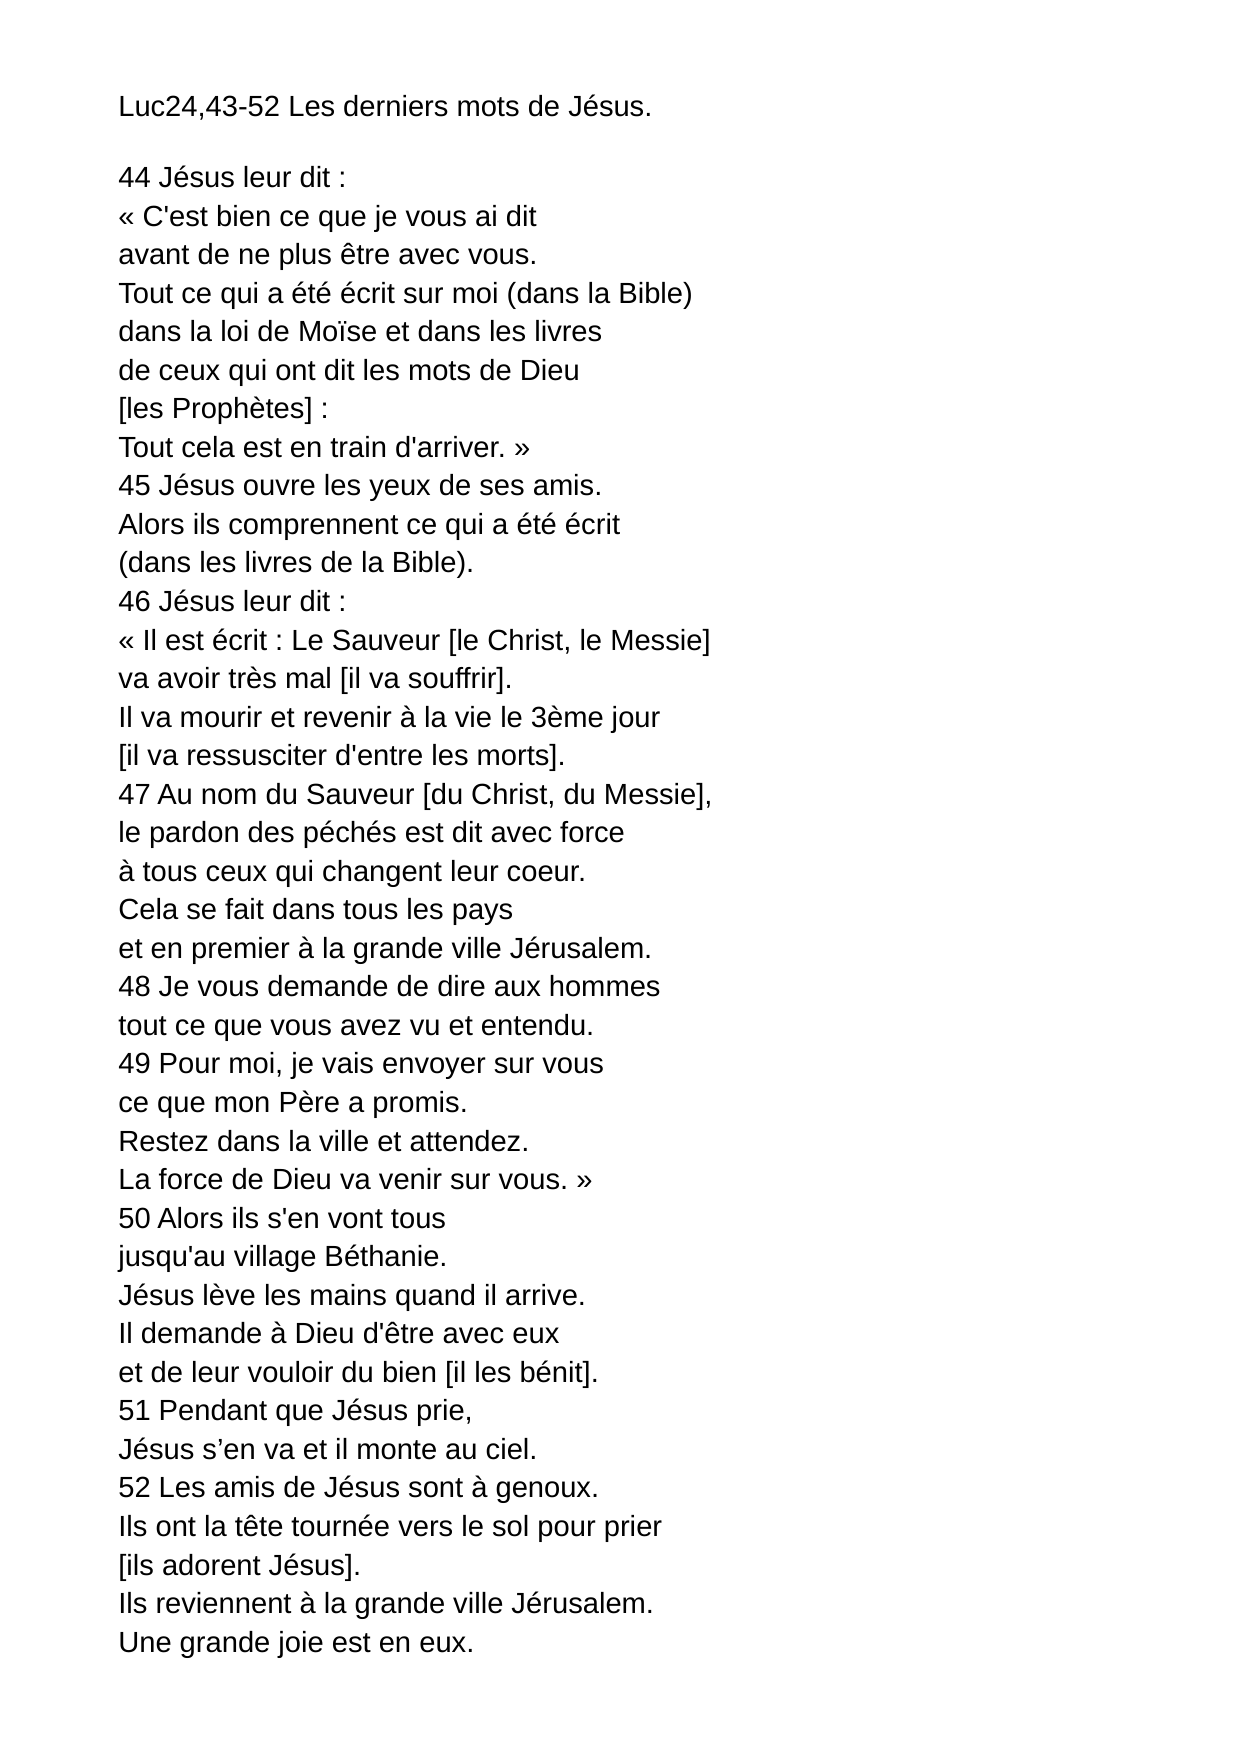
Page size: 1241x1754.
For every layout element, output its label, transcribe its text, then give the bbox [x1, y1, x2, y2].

text [il va ressusciter d'entre les morts]. [118, 738, 1122, 772]
text Ils reviennent à la grande ville Jérusalem. [118, 1586, 1122, 1620]
text Une grande joie est en eux. [118, 1625, 1122, 1658]
text 49 Pour moi, je vais envoyer sur vous [118, 1047, 1122, 1080]
text « Il est écrit : Le Sauveur [le Christ, le Messie] [118, 623, 1122, 656]
text Jésus s’en va et il monte au ciel. [118, 1432, 1122, 1466]
text [les Prophètes] : [118, 391, 1122, 425]
text le pardon des péchés est dit avec force [118, 815, 1122, 849]
text dans la loi de Moïse et dans les livres [118, 314, 1122, 348]
text Il va mourir et revenir à la vie le 3ème jour [118, 700, 1122, 733]
text (dans les livres de la Bible). [118, 546, 1122, 579]
text Jésus lève les mains quand il arrive. [118, 1278, 1122, 1311]
text 44 Jésus leur dit : [118, 160, 1122, 194]
text Tout ce qui a été écrit sur moi (dans la Bible) [118, 276, 1122, 309]
text avant de ne plus être avec vous. [118, 237, 1122, 271]
text ce que mon Père a promis. [118, 1085, 1122, 1119]
text « C'est bien ce que je vous ai dit [118, 199, 1122, 232]
text de ceux qui ont dit les mots de Dieu [118, 353, 1122, 386]
text Tout cela est en train d'arriver. » [118, 430, 1122, 463]
text 45 Jésus ouvre les yeux de ses amis. [118, 468, 1122, 502]
text et de leur vouloir du bien [il les bénit]. [118, 1355, 1122, 1388]
text Il demande à Dieu d'être avec eux [118, 1316, 1122, 1350]
text Alors ils comprennent ce qui a été écrit [118, 507, 1122, 541]
text Cela se fait dans tous les pays [118, 892, 1122, 926]
text 50 Alors ils s'en vont tous [118, 1201, 1122, 1234]
text La force de Dieu va venir sur vous. » [118, 1162, 1122, 1196]
text Restez dans la ville et attendez. [118, 1124, 1122, 1157]
text 51 Pendant que Jésus prie, [118, 1393, 1122, 1427]
text 52 Les amis de Jésus sont à genoux. [118, 1471, 1122, 1504]
text jusqu'au village Béthanie. [118, 1239, 1122, 1273]
text tout ce que vous avez vu et entendu. [118, 1008, 1122, 1042]
text Luc24,43-52 Les derniers mots de Jésus. [118, 88, 1122, 122]
text [ils adorent Jésus]. [118, 1548, 1122, 1581]
text à tous ceux qui changent leur coeur. [118, 854, 1122, 887]
text va avoir très mal [il va souffrir]. [118, 661, 1122, 695]
text Ils ont la tête tournée vers le sol pour prier [118, 1509, 1122, 1543]
text et en premier à la grande ville Jérusalem. [118, 931, 1122, 964]
text 46 Jésus leur dit : [118, 584, 1122, 618]
text 48 Je vous demande de dire aux hommes [118, 969, 1122, 1003]
text 47 Au nom du Sauveur [du Christ, du Messie], [118, 777, 1122, 810]
